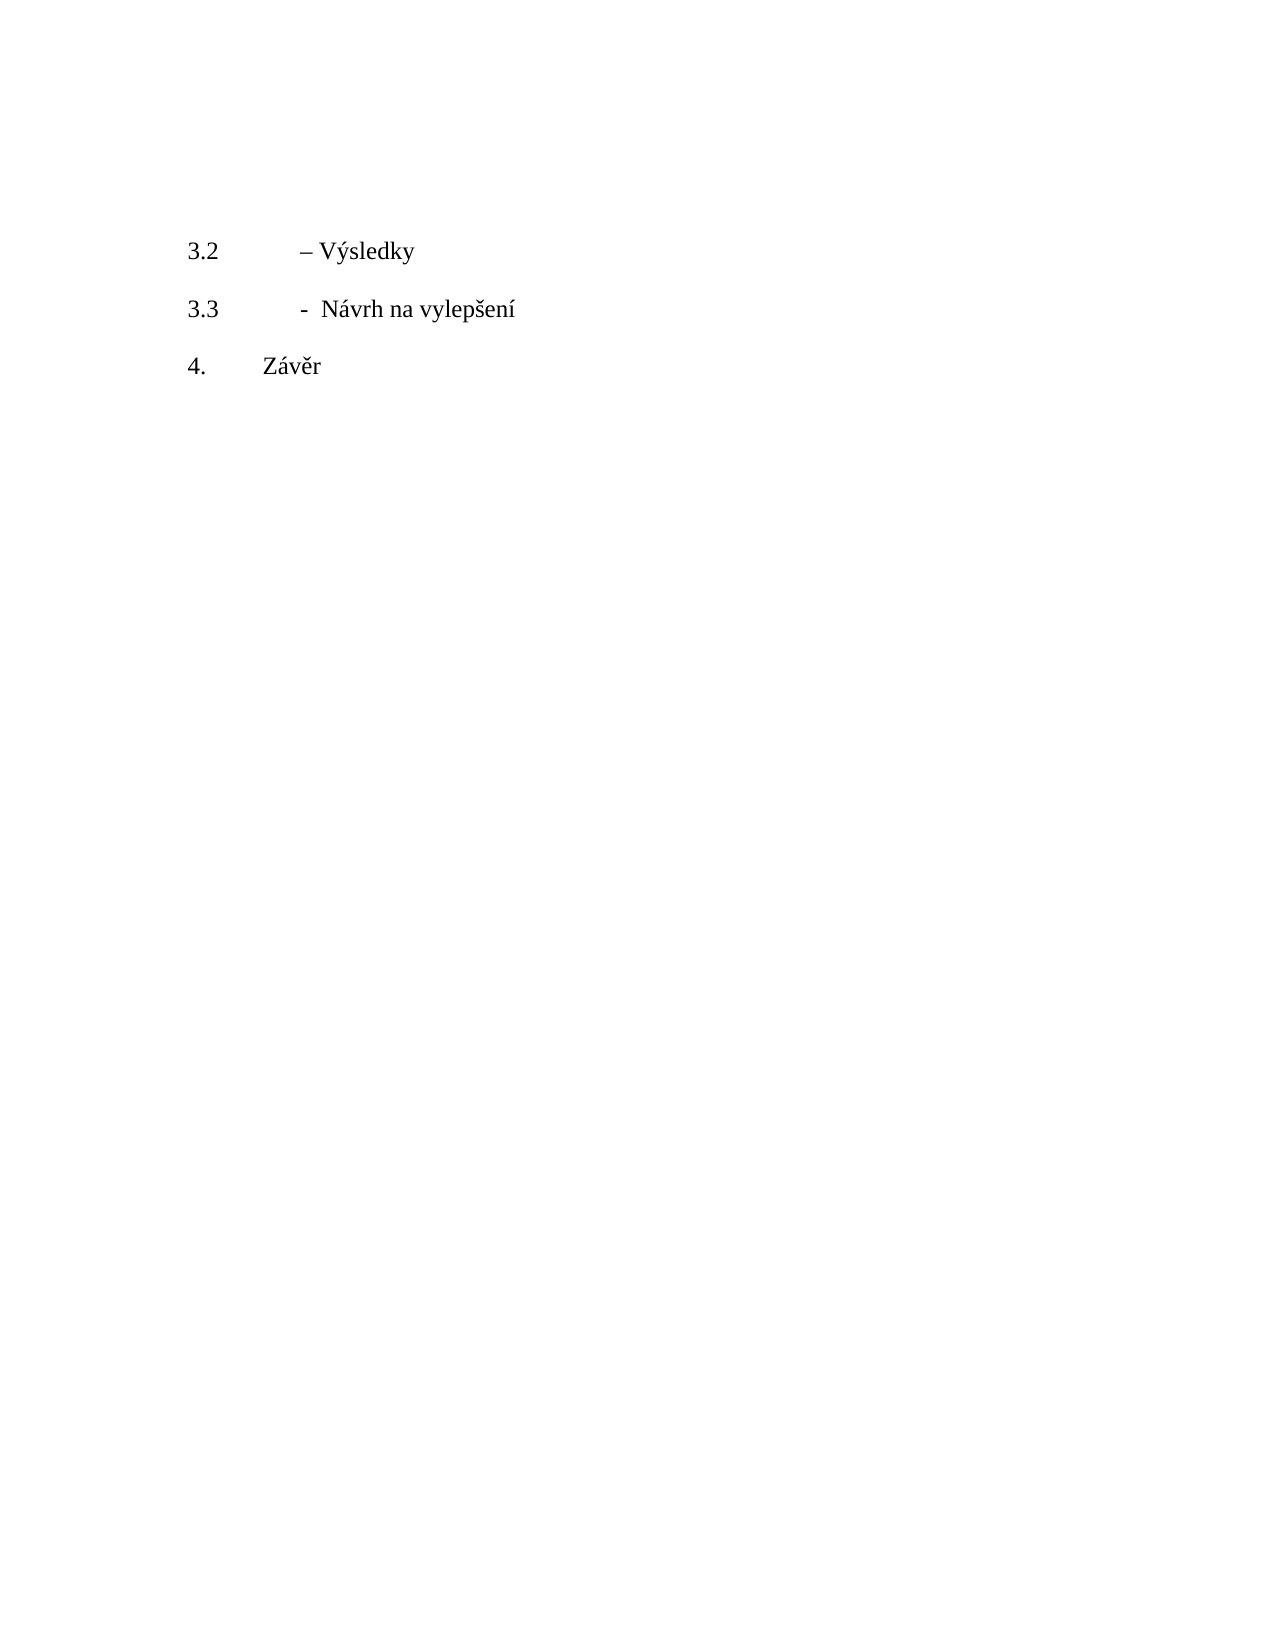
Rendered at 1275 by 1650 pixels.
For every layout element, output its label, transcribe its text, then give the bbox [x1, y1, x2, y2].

list - Návrh na vylepšení [187, 294, 1087, 322]
list – Výsledky [187, 236, 1087, 265]
list Závěr [187, 351, 1087, 380]
